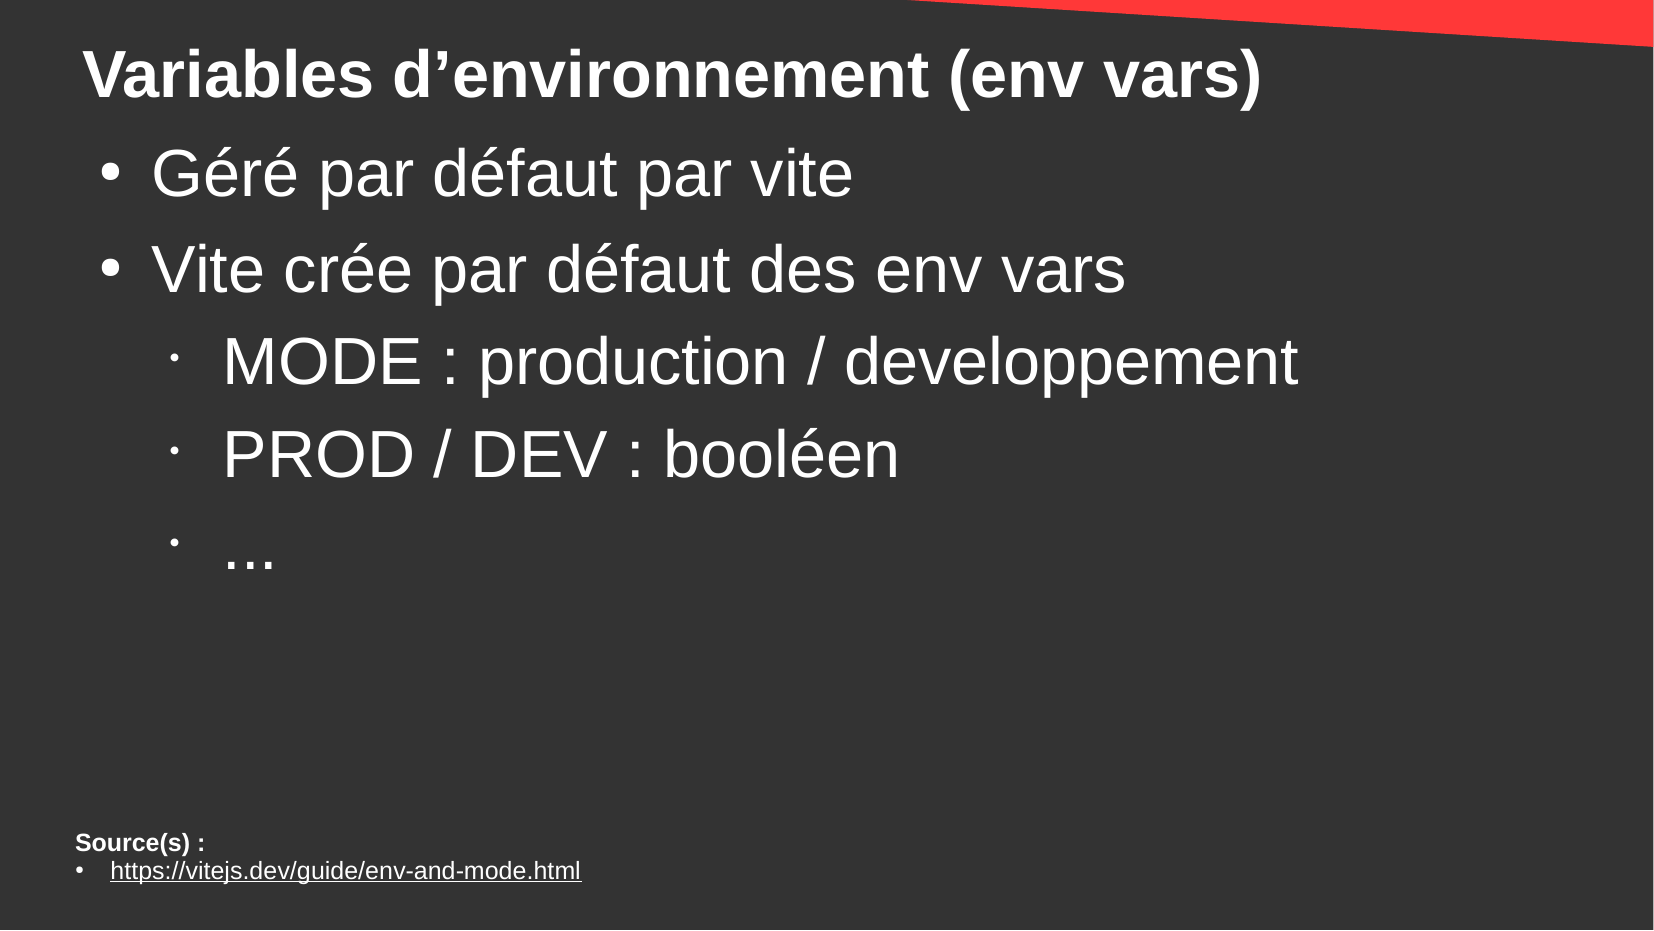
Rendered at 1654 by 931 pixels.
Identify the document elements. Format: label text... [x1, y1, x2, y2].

text_box [907, 0, 1654, 47]
title Variables d’environnement (env vars) [82, 37, 1571, 114]
text_box Source(s) : https://vitejs.dev/guide/env-and-mode.html [60, 821, 1546, 931]
list Géré par défaut par vite Vite crée par défaut des env vars MODE : production / developpement PROD / DEV : booléen ... [80, 135, 1620, 739]
